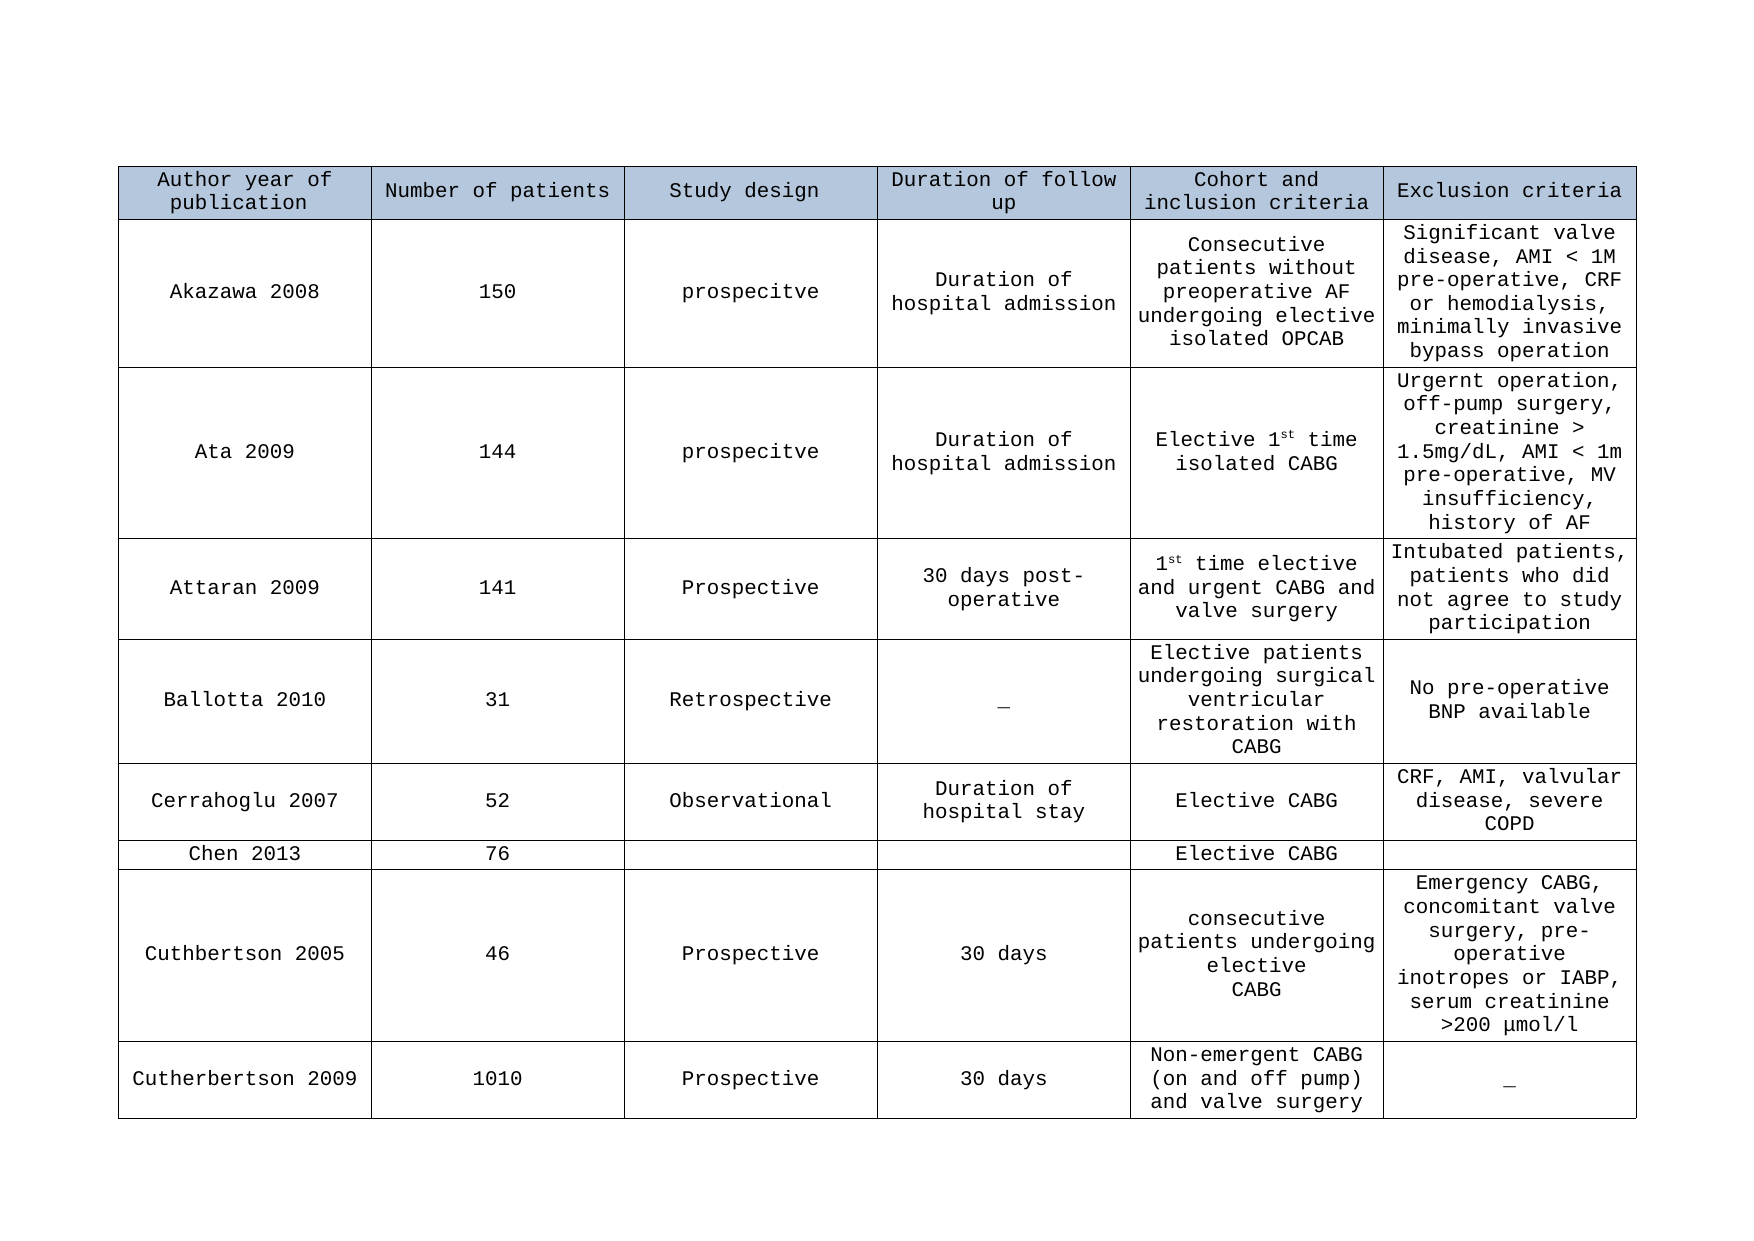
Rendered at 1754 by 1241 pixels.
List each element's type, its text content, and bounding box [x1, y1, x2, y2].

table_cell 150 [372, 220, 624, 367]
table_cell Elective CABG [1131, 764, 1383, 840]
table_cell Retrospective [625, 640, 877, 763]
table_cell 30 days [878, 1042, 1130, 1118]
table_header Number of patients [372, 167, 624, 219]
table_cell 52 [372, 764, 624, 840]
table_header Study design [625, 167, 877, 219]
table_cell Duration of hospital admission [878, 220, 1130, 367]
table_cell 1010 [372, 1042, 624, 1118]
table_cell Duration of hospital stay [878, 764, 1130, 840]
table_cell Ballotta 2010 [119, 640, 371, 763]
table_cell Cerrahoglu 2007 [119, 764, 371, 840]
table_cell consecutive patients undergoing elective CABG [1131, 870, 1383, 1041]
table_cell Significant valve disease, AMI < 1M pre-operative, CRF or hemodialysis, minimally invasive bypass operation [1384, 220, 1636, 367]
table_cell 144 [372, 368, 624, 538]
table_cell 46 [372, 870, 624, 1041]
table_cell Attaran 2009 [119, 539, 371, 639]
table_cell Intubated patients, patients who did not agree to study participation [1384, 539, 1636, 639]
table_cell _ [1384, 1042, 1636, 1118]
table_cell No pre-operative BNP available [1384, 640, 1636, 763]
table_cell Non-emergent CABG (on and off pump) and valve surgery [1131, 1042, 1383, 1118]
table_cell 76 [372, 841, 624, 869]
table_cell Ata 2009 [119, 368, 371, 538]
table_cell Consecutive patients without preoperative AF undergoing elective isolated OPCAB [1131, 220, 1383, 367]
table_cell Cuthbertson 2005 [119, 870, 371, 1041]
table_cell 1st time elective and urgent CABG and valve surgery [1131, 539, 1383, 639]
table_header Cohort and inclusion criteria [1131, 167, 1383, 219]
table_cell Akazawa 2008 [119, 220, 371, 367]
table_header Exclusion criteria [1384, 167, 1636, 219]
table_cell Prospective [625, 539, 877, 639]
table_cell Duration of hospital admission [878, 368, 1130, 538]
table_cell 31 [372, 640, 624, 763]
table_cell 141 [372, 539, 624, 639]
table_cell Emergency CABG, concomitant valve surgery, pre-operative inotropes or IABP, serum creatinine >200 μmol/l [1384, 870, 1636, 1041]
table_cell Prospective [625, 870, 877, 1041]
table_cell CRF, AMI, valvular disease, severe COPD [1384, 764, 1636, 840]
table_header Author year of publication [119, 167, 371, 219]
table_cell 30 days [878, 870, 1130, 1041]
table_cell Cutherbertson 2009 [119, 1042, 371, 1118]
table_cell Elective CABG [1131, 841, 1383, 869]
table_cell [878, 841, 1130, 869]
table_cell Urgernt operation, off-pump surgery, creatinine > 1.5mg/dL, AMI < 1m pre-operative, MV insufficiency, history of AF [1384, 368, 1636, 538]
table_cell Chen 2013 [119, 841, 371, 869]
table_header Duration of follow up [878, 167, 1130, 219]
table_cell _ [878, 640, 1130, 763]
table_cell Elective patients undergoing surgical ventricular restoration with CABG [1131, 640, 1383, 763]
table_cell 30 days post-operative [878, 539, 1130, 639]
table_cell prospecitve [625, 220, 877, 367]
table_cell prospecitve [625, 368, 877, 538]
table_cell [625, 841, 877, 869]
table_cell [1384, 841, 1636, 869]
table_cell Elective 1st time isolated CABG [1131, 368, 1383, 538]
table_cell Observational [625, 764, 877, 840]
table_cell Prospective [625, 1042, 877, 1118]
